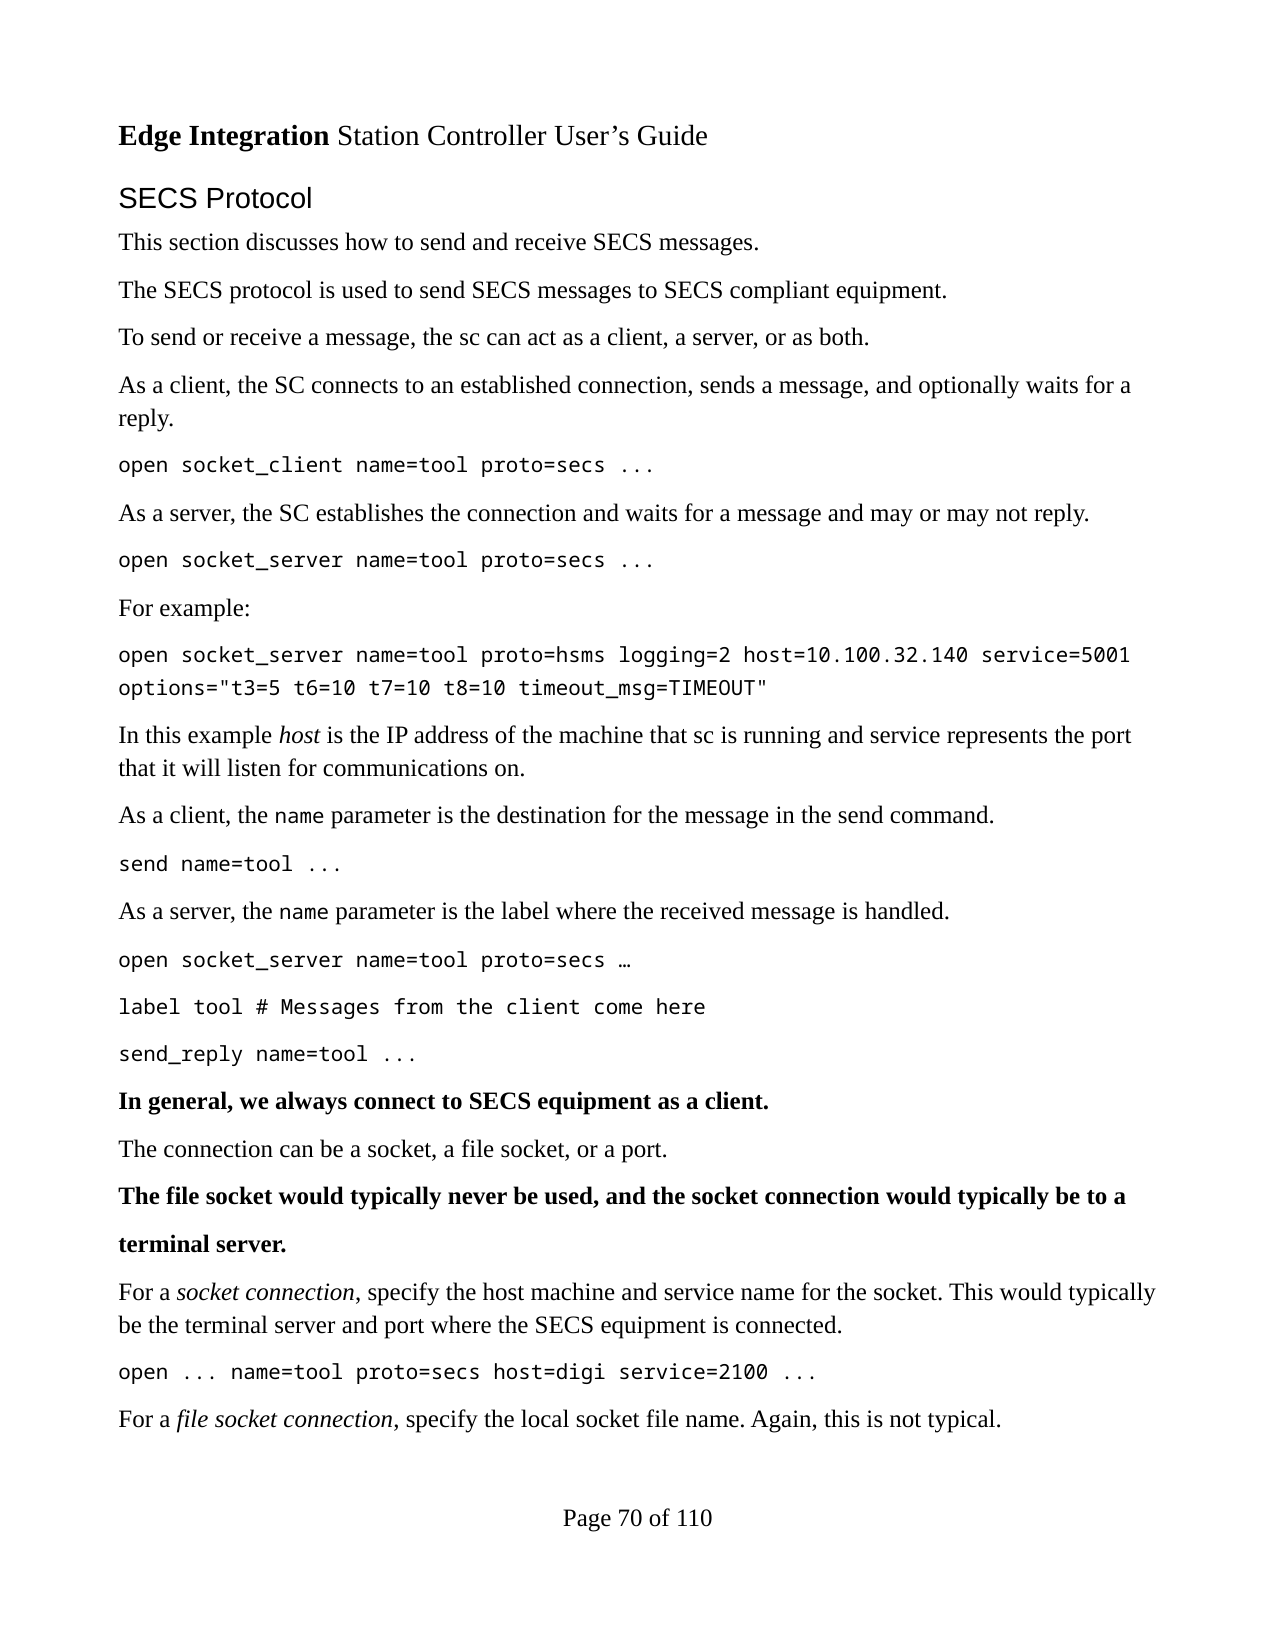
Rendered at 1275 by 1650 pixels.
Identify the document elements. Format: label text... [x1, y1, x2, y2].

text open socket_server name=tool proto=hsms logging=2 host=10.100.32.140 service=5001 options="t3=5 t6=10 t7=10 t8=10 timeout_msg=TIMEOUT" [118, 640, 1157, 701]
text For a file socket connection, specify the local socket file name. Again, this is not typical. [118, 1404, 1157, 1433]
text open socket_client name=tool proto=secs ... [118, 451, 1157, 479]
text In this example host is the IP address of the machine that sc is running and service represents the port that it will listen for communications on. [118, 720, 1157, 782]
text To send or receive a message, the sc can act as a client, a server, or as both. [118, 322, 1157, 351]
text As a client, the name parameter is the destination for the message in the send command. [118, 801, 1157, 830]
text label tool # Messages from the client come here [118, 992, 1157, 1020]
text In general, we always connect to SECS equipment as a client. [118, 1086, 1157, 1115]
text As a server, the SC establishes the connection and waits for a message and may or may not reply. [118, 498, 1157, 527]
text send_reply name=tool ... [118, 1039, 1157, 1067]
text send name=tool ... [118, 849, 1157, 877]
text terminal server. [118, 1229, 1157, 1258]
text open socket_server name=tool proto=secs … [118, 945, 1157, 973]
text As a server, the name parameter is the label where the received message is handled. [118, 896, 1157, 926]
text As a client, the SC connects to an established connection, sends a message, and optionally waits for a reply. [118, 370, 1157, 432]
text The SECS protocol is used to send SECS messages to SECS compliant equipment. [118, 275, 1157, 303]
text open socket_server name=tool proto=secs ... [118, 545, 1157, 574]
text For a socket connection, specify the host machine and service name for the socket. This would typically be the terminal server and port where the SECS equipment is connected. [118, 1277, 1157, 1338]
text For example: [118, 593, 1157, 621]
text open ... name=tool proto=secs host=digi service=2100 ... [118, 1357, 1157, 1386]
subtitle SECS Protocol [118, 181, 1157, 215]
text The connection can be a socket, a file socket, or a port. [118, 1134, 1157, 1163]
text The file socket would typically never be used, and the socket connection would typically be to a [118, 1181, 1157, 1210]
text This section discusses how to send and receive SECS messages. [118, 227, 1157, 256]
